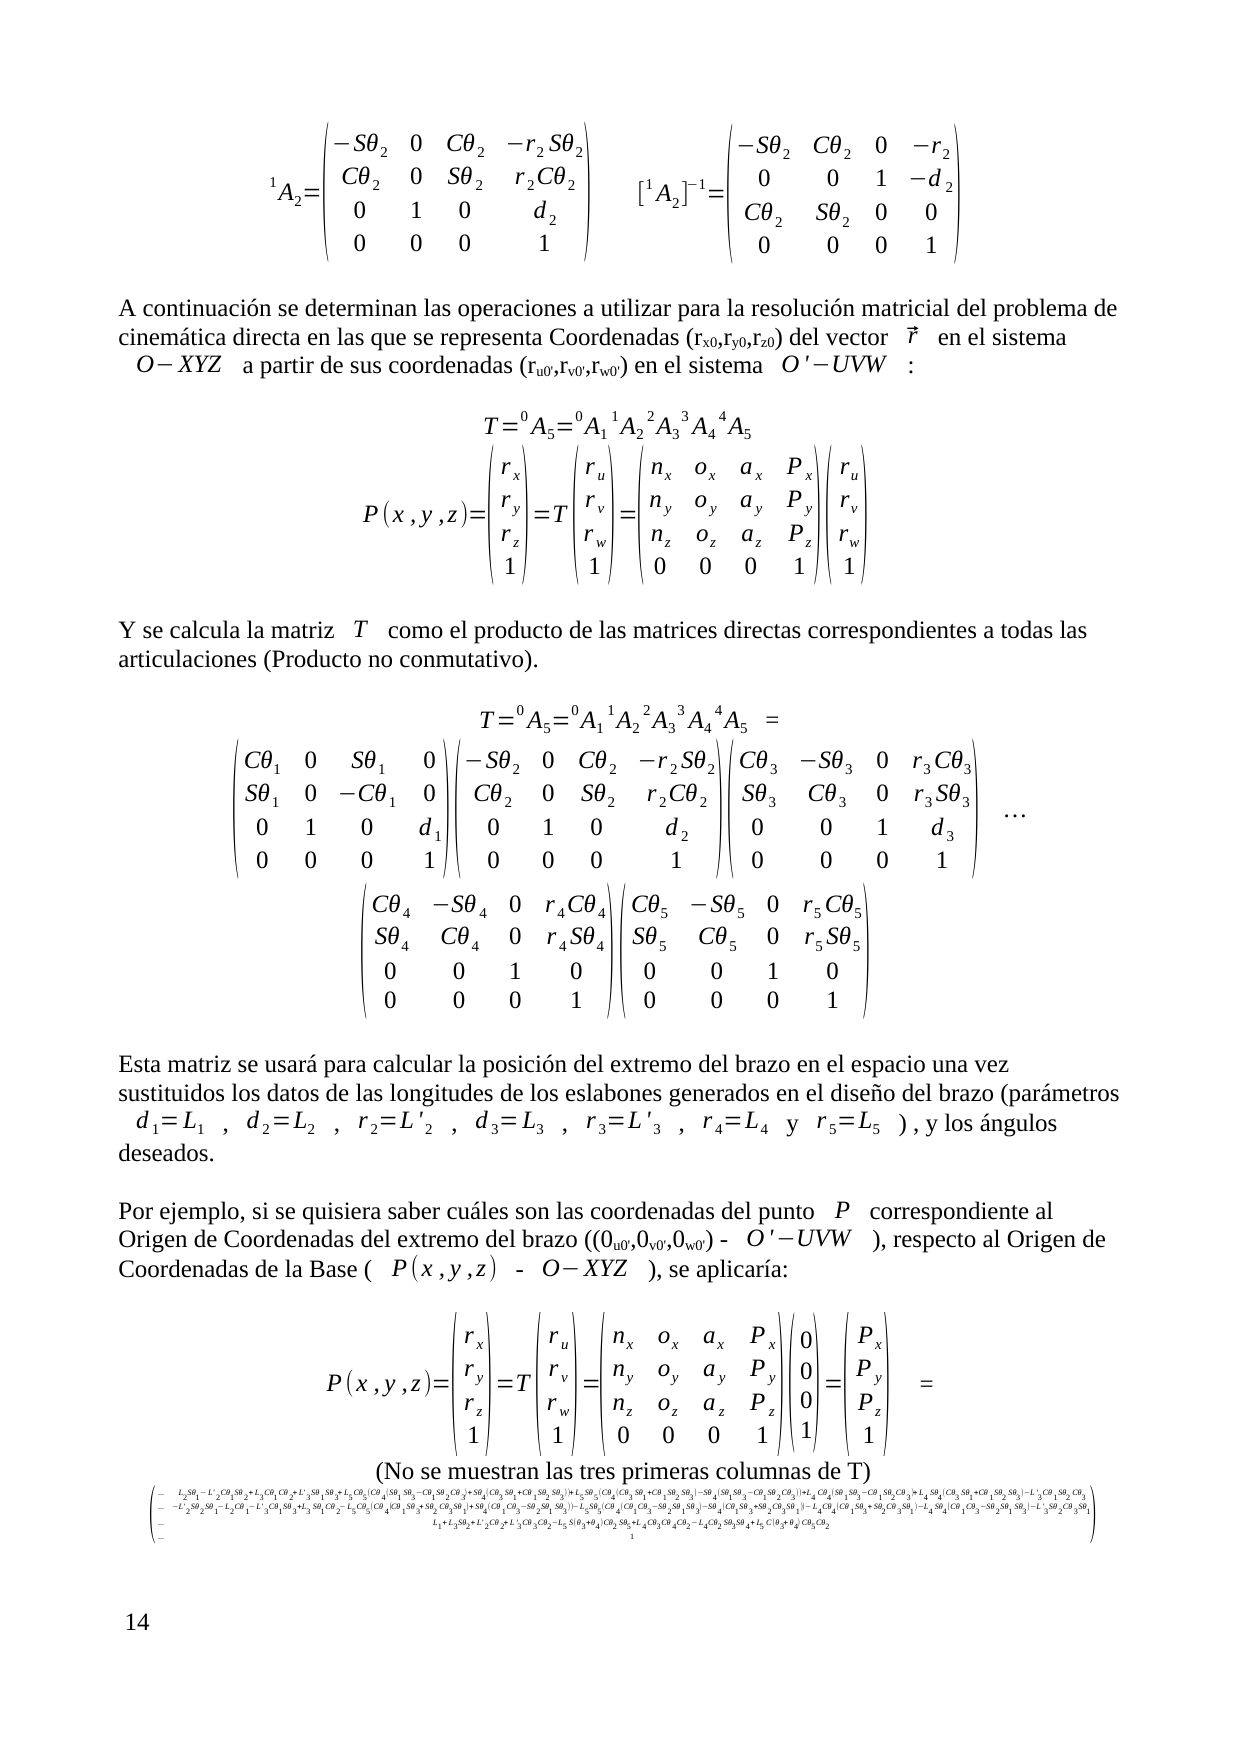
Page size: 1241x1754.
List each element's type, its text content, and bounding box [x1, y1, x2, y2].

text = [118, 1312, 1122, 1456]
text Y se calcula la matrizcomo el producto de las matrices directas correspondientes a todas las articulaciones (Producto no conmutativo). [118, 616, 1122, 673]
text = [118, 702, 1122, 737]
text A continuación se determinan las operaciones a utilizar para la resolución matricial del problema de cinemática directa en las que se representa Coordenadas (rx0,ry0,rz0) del vectoren el sistemaa partir de sus coordenadas (ru0',rv0',rw0') en el sistema: [118, 293, 1122, 379]
text … [118, 737, 1122, 881]
text (No se muestran las tres primeras columnas de T) [118, 1456, 1122, 1484]
text Esta matriz se usará para calcular la posición del extremo del brazo en el espacio una vez sustituidos los datos de las longitudes de los eslabones generados en el diseño del brazo (parámetros ,,,,,y) , y los ángulos deseados. [118, 1049, 1122, 1167]
text Por ejemplo, si se quisiera saber cuáles son las coordenadas del puntocorrespondiente al Origen de Coordenadas del extremo del brazo ((0u0',0v0',0w0') -), respecto al Origen de Coordenadas de la Base (-), se aplicaría: [118, 1196, 1122, 1283]
